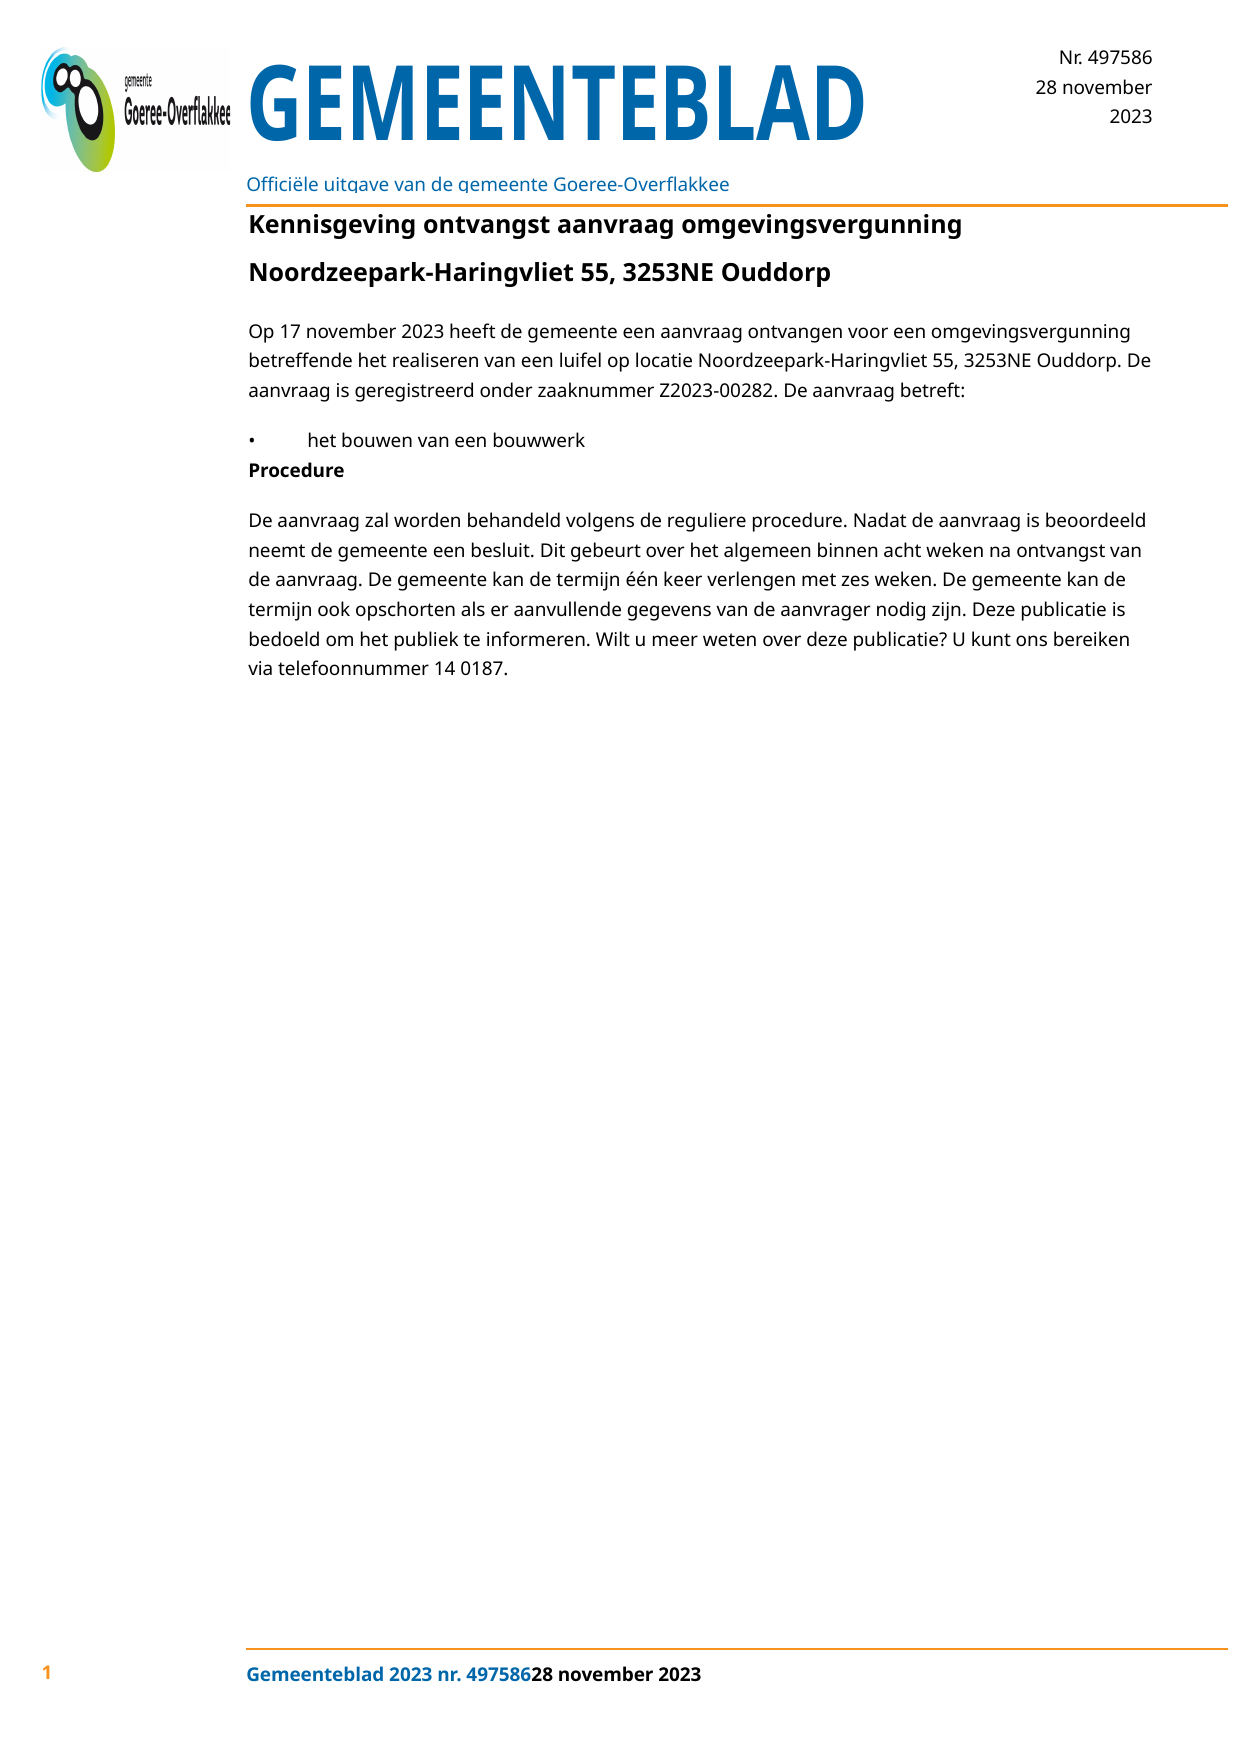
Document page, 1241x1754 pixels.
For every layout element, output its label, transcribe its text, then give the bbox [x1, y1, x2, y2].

text Kennisgeving ontvangst aanvraag omgevingsvergunning Noordzeepark-Haringvliet 55, 3253NE Ouddorp [248, 207, 1152, 288]
list het bouwen van een bouwwerk [248, 427, 1152, 453]
text Procedure [248, 457, 1152, 483]
picture [41, 47, 231, 172]
text De aanvraag zal worden behandeld volgens de reguliere procedure. Nadat de aanvraag is beoordeeld neemt de gemeente een besluit. Dit gebeurt over het algemeen binnen acht weken na ontvangst van de aanvraag. De gemeente kan de termijn één keer verlengen met zes weken. De gemeente kan de termijn ook opschorten als er aanvullende gegevens van de aanvrager nodig zijn. Deze publicatie is bedoeld om het publiek te informeren. Wilt u meer weten over deze publicatie? U kunt ons bereiken via telefoonnummer 14 0187. [248, 507, 1152, 681]
text Op 17 november 2023 heeft de gemeente een aanvraag ontvangen voor een omgevingsvergunning betreffende het realiseren van een luifel op locatie Noordzeepark-Haringvliet 55, 3253NE Ouddorp. De aanvraag is geregistreerd onder zaaknummer Z2023-00282. De aanvraag betreft: [248, 318, 1152, 403]
